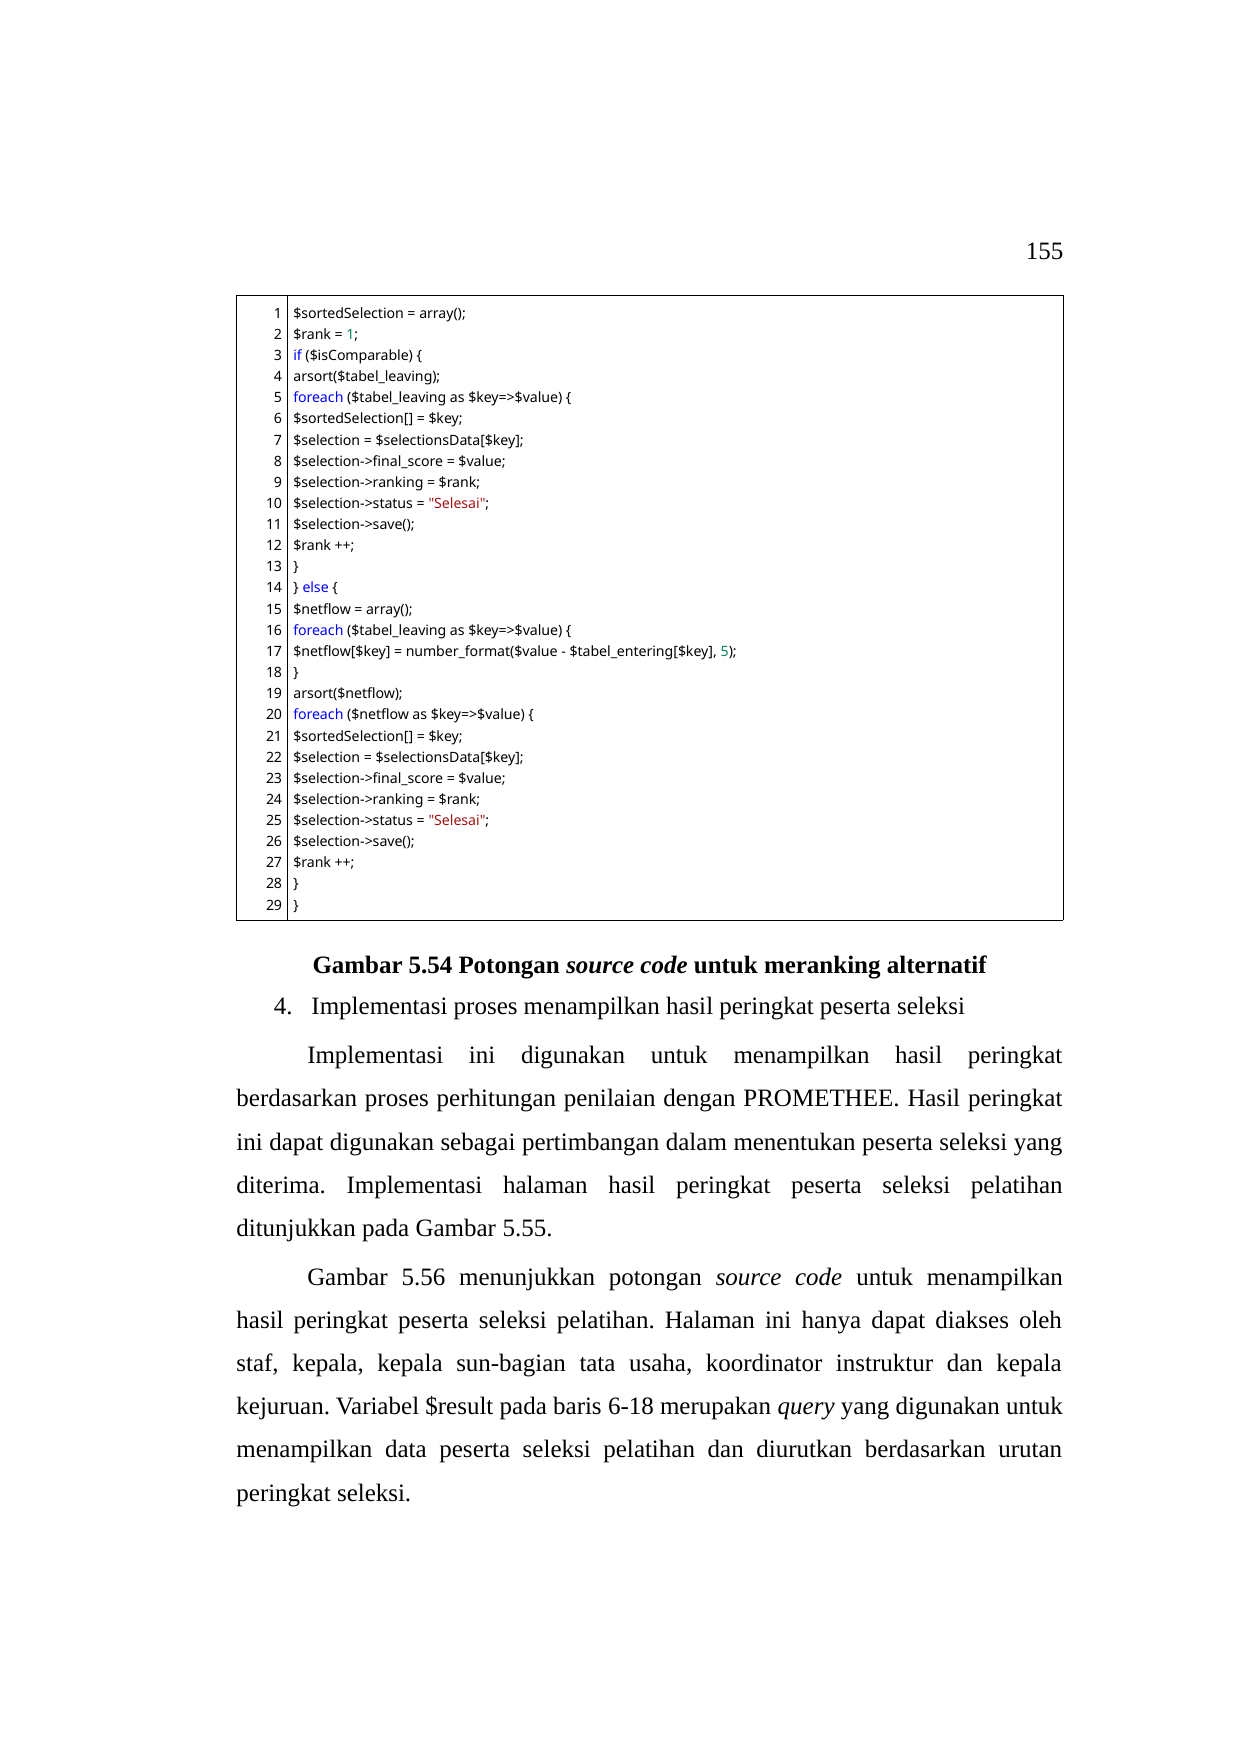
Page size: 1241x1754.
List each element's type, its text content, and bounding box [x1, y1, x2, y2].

text Implementasi ini digunakan untuk menampilkan hasil peringkat berdasarkan proses perhitungan penilaian dengan PROMETHEE. Hasil peringkat ini dapat digunakan sebagai pertimbangan dalam menentukan peserta seleksi yang diterima. Implementasi halaman hasil peringkat peserta seleksi pelatihan ditunjukkan pada Gambar 5.55. [236, 1040, 1063, 1242]
table_header $sortedSelection = array(); $rank = 1; if ($isComparable) { arsort($tabel_leaving); foreach ($tabel_leaving as $key=>$value) { $sortedSelection[] = $key; $selection = $selectionsData[$key]; $selection->final_score = $value; $selection->ranking = $rank; $selection->status = "Selesai"; $selection->save(); $rank ++; } } else { $netflow = array(); foreach ($tabel_leaving as $key=>$value) { $netflow[$key] = number_format($value - $tabel_entering[$key], 5); } arsort($netflow); foreach ($netflow as $key=>$value) { $sortedSelection[] = $key; $selection = $selectionsData[$key]; $selection->final_score = $value; $selection->ranking = $rank; $selection->status = "Selesai"; $selection->save(); $rank ++; } } [288, 296, 1063, 920]
text Gambar 5.56 menunjukkan potongan source code untuk menampilkan hasil peringkat peserta seleksi pelatihan. Halaman ini hanya dapat diakses oleh staf, kepala, kepala sun-bagian tata usaha, koordinator instruktur dan kepala kejuruan. Variabel $result pada baris 6-18 merupakan query yang digunakan untuk menampilkan data peserta seleksi pelatihan dan diurutkan berdasarkan urutan peringkat seleksi. [236, 1262, 1063, 1506]
list Implementasi proses menampilkan hasil peringkat peserta seleksi [274, 991, 1063, 1020]
text Gambar 5.54 Potongan source code untuk meranking alternatif [236, 950, 1063, 979]
table_header 1 2 3 4 5 6 7 8 9 10 11 12 13 14 15 16 17 18 19 20 21 22 23 24 25 26 27 28 29 [237, 296, 287, 920]
